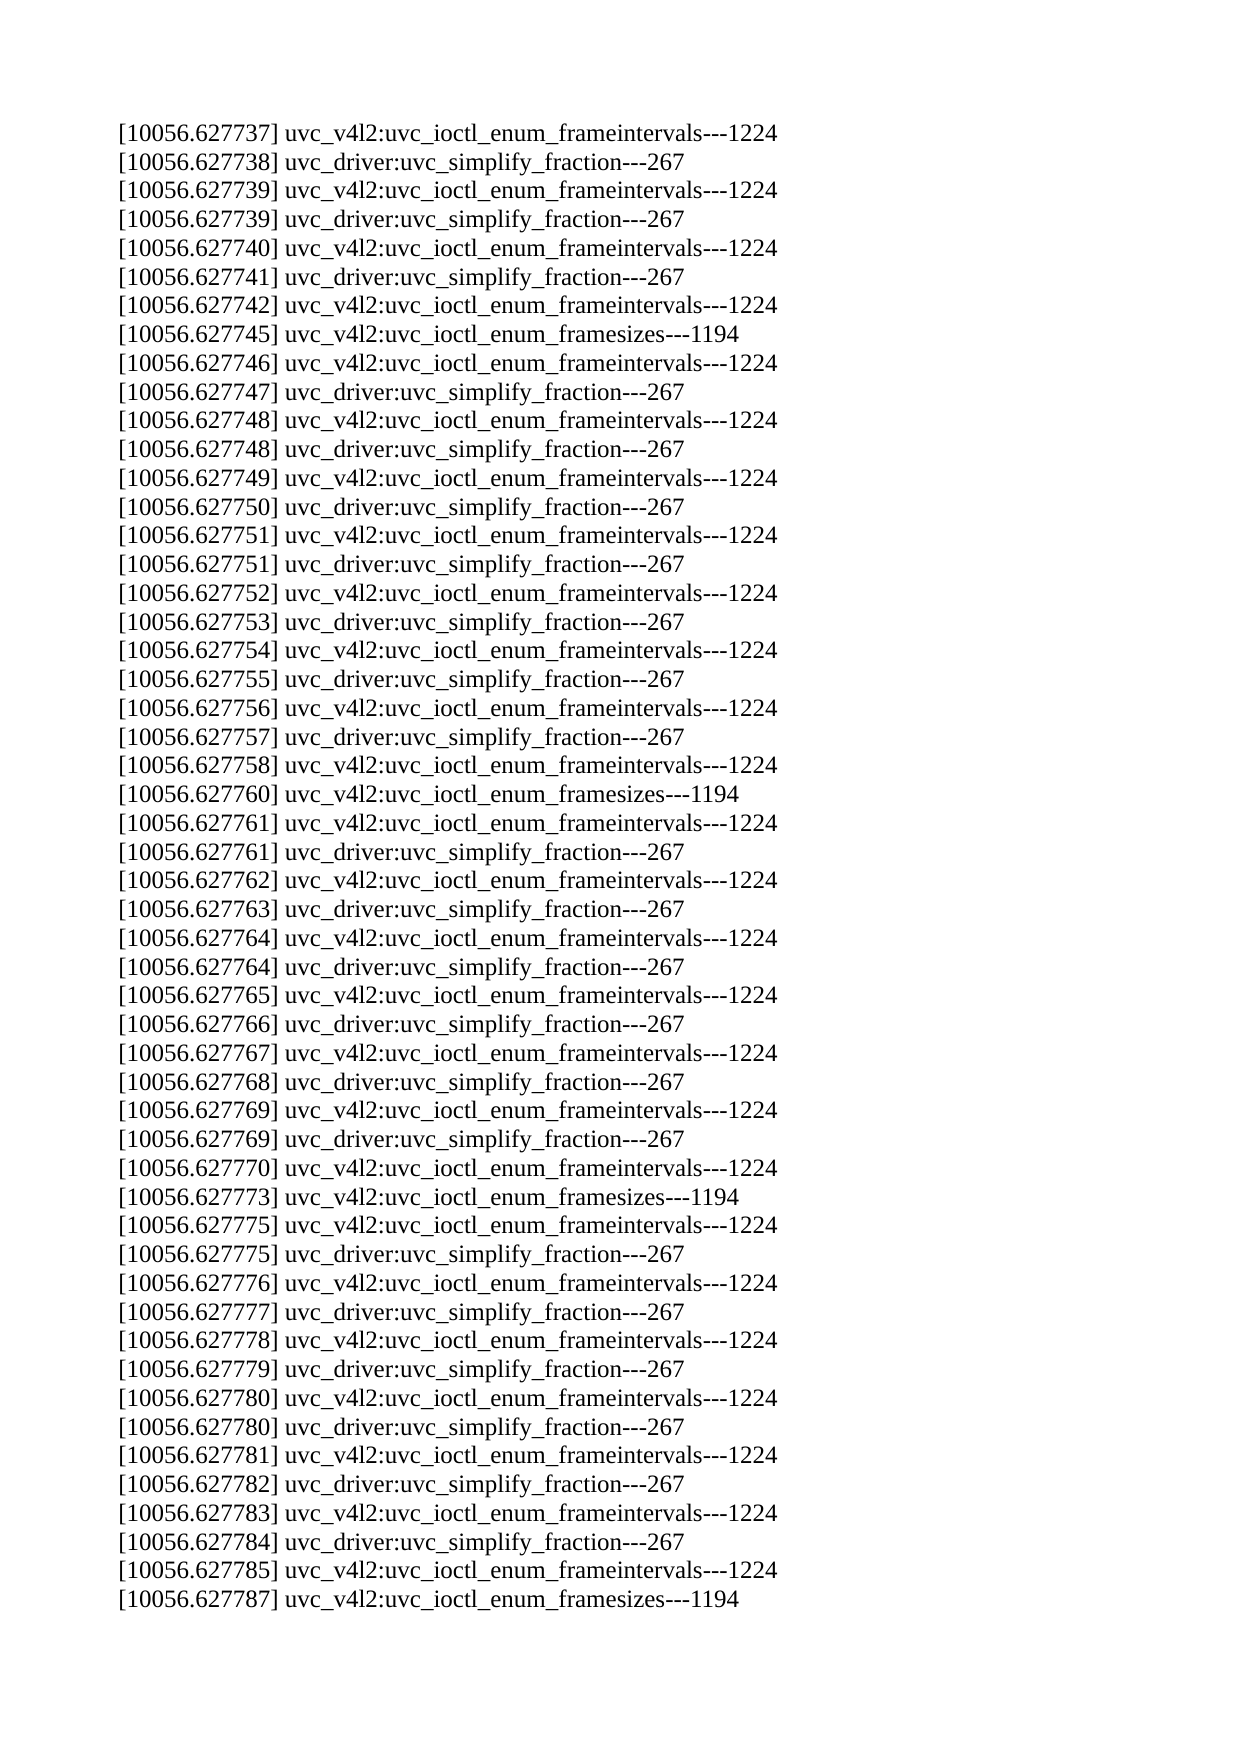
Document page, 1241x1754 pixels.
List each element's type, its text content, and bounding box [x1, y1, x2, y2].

text [10056.627751] uvc_v4l2:uvc_ioctl_enum_frameintervals---1224 [118, 521, 1122, 549]
text [10056.627756] uvc_v4l2:uvc_ioctl_enum_frameintervals---1224 [118, 693, 1122, 722]
text [10056.627775] uvc_v4l2:uvc_ioctl_enum_frameintervals---1224 [118, 1211, 1122, 1239]
text [10056.627755] uvc_driver:uvc_simplify_fraction---267 [118, 664, 1122, 693]
text [10056.627782] uvc_driver:uvc_simplify_fraction---267 [118, 1469, 1122, 1498]
text [10056.627780] uvc_v4l2:uvc_ioctl_enum_frameintervals---1224 [118, 1383, 1122, 1412]
text [10056.627781] uvc_v4l2:uvc_ioctl_enum_frameintervals---1224 [118, 1441, 1122, 1469]
text [10056.627752] uvc_v4l2:uvc_ioctl_enum_frameintervals---1224 [118, 578, 1122, 607]
text [10056.627787] uvc_v4l2:uvc_ioctl_enum_framesizes---1194 [118, 1584, 1122, 1613]
text [10056.627749] uvc_v4l2:uvc_ioctl_enum_frameintervals---1224 [118, 463, 1122, 492]
text [10056.627785] uvc_v4l2:uvc_ioctl_enum_frameintervals---1224 [118, 1556, 1122, 1584]
text [10056.627783] uvc_v4l2:uvc_ioctl_enum_frameintervals---1224 [118, 1498, 1122, 1527]
text [10056.627748] uvc_v4l2:uvc_ioctl_enum_frameintervals---1224 [118, 406, 1122, 434]
text [10056.627748] uvc_driver:uvc_simplify_fraction---267 [118, 434, 1122, 463]
text [10056.627757] uvc_driver:uvc_simplify_fraction---267 [118, 722, 1122, 751]
text [10056.627762] uvc_v4l2:uvc_ioctl_enum_frameintervals---1224 [118, 866, 1122, 894]
text [10056.627754] uvc_v4l2:uvc_ioctl_enum_frameintervals---1224 [118, 636, 1122, 664]
text [10056.627739] uvc_v4l2:uvc_ioctl_enum_frameintervals---1224 [118, 176, 1122, 204]
text [10056.627742] uvc_v4l2:uvc_ioctl_enum_frameintervals---1224 [118, 291, 1122, 319]
text [10056.627737] uvc_v4l2:uvc_ioctl_enum_frameintervals---1224 [118, 118, 1122, 147]
text [10056.627780] uvc_driver:uvc_simplify_fraction---267 [118, 1412, 1122, 1441]
text [10056.627764] uvc_driver:uvc_simplify_fraction---267 [118, 952, 1122, 981]
text [10056.627779] uvc_driver:uvc_simplify_fraction---267 [118, 1354, 1122, 1383]
text [10056.627761] uvc_driver:uvc_simplify_fraction---267 [118, 837, 1122, 866]
text [10056.627764] uvc_v4l2:uvc_ioctl_enum_frameintervals---1224 [118, 923, 1122, 952]
text [10056.627751] uvc_driver:uvc_simplify_fraction---267 [118, 549, 1122, 578]
text [10056.627766] uvc_driver:uvc_simplify_fraction---267 [118, 1009, 1122, 1038]
text [10056.627740] uvc_v4l2:uvc_ioctl_enum_frameintervals---1224 [118, 233, 1122, 262]
text [10056.627763] uvc_driver:uvc_simplify_fraction---267 [118, 894, 1122, 923]
text [10056.627768] uvc_driver:uvc_simplify_fraction---267 [118, 1067, 1122, 1096]
text [10056.627776] uvc_v4l2:uvc_ioctl_enum_frameintervals---1224 [118, 1268, 1122, 1297]
text [10056.627777] uvc_driver:uvc_simplify_fraction---267 [118, 1297, 1122, 1326]
text [10056.627739] uvc_driver:uvc_simplify_fraction---267 [118, 204, 1122, 233]
text [10056.627767] uvc_v4l2:uvc_ioctl_enum_frameintervals---1224 [118, 1038, 1122, 1067]
text [10056.627738] uvc_driver:uvc_simplify_fraction---267 [118, 147, 1122, 176]
text [10056.627747] uvc_driver:uvc_simplify_fraction---267 [118, 377, 1122, 406]
text [10056.627741] uvc_driver:uvc_simplify_fraction---267 [118, 262, 1122, 291]
text [10056.627758] uvc_v4l2:uvc_ioctl_enum_frameintervals---1224 [118, 751, 1122, 779]
text [10056.627745] uvc_v4l2:uvc_ioctl_enum_framesizes---1194 [118, 319, 1122, 348]
text [10056.627746] uvc_v4l2:uvc_ioctl_enum_frameintervals---1224 [118, 348, 1122, 377]
text [10056.627761] uvc_v4l2:uvc_ioctl_enum_frameintervals---1224 [118, 808, 1122, 837]
text [10056.627770] uvc_v4l2:uvc_ioctl_enum_frameintervals---1224 [118, 1153, 1122, 1182]
text [10056.627760] uvc_v4l2:uvc_ioctl_enum_framesizes---1194 [118, 779, 1122, 808]
text [10056.627753] uvc_driver:uvc_simplify_fraction---267 [118, 607, 1122, 636]
text [10056.627773] uvc_v4l2:uvc_ioctl_enum_framesizes---1194 [118, 1182, 1122, 1211]
text [10056.627750] uvc_driver:uvc_simplify_fraction---267 [118, 492, 1122, 521]
text [10056.627769] uvc_driver:uvc_simplify_fraction---267 [118, 1124, 1122, 1153]
text [10056.627778] uvc_v4l2:uvc_ioctl_enum_frameintervals---1224 [118, 1326, 1122, 1354]
text [10056.627775] uvc_driver:uvc_simplify_fraction---267 [118, 1239, 1122, 1268]
text [10056.627769] uvc_v4l2:uvc_ioctl_enum_frameintervals---1224 [118, 1096, 1122, 1124]
text [10056.627784] uvc_driver:uvc_simplify_fraction---267 [118, 1527, 1122, 1556]
text [10056.627765] uvc_v4l2:uvc_ioctl_enum_frameintervals---1224 [118, 981, 1122, 1009]
